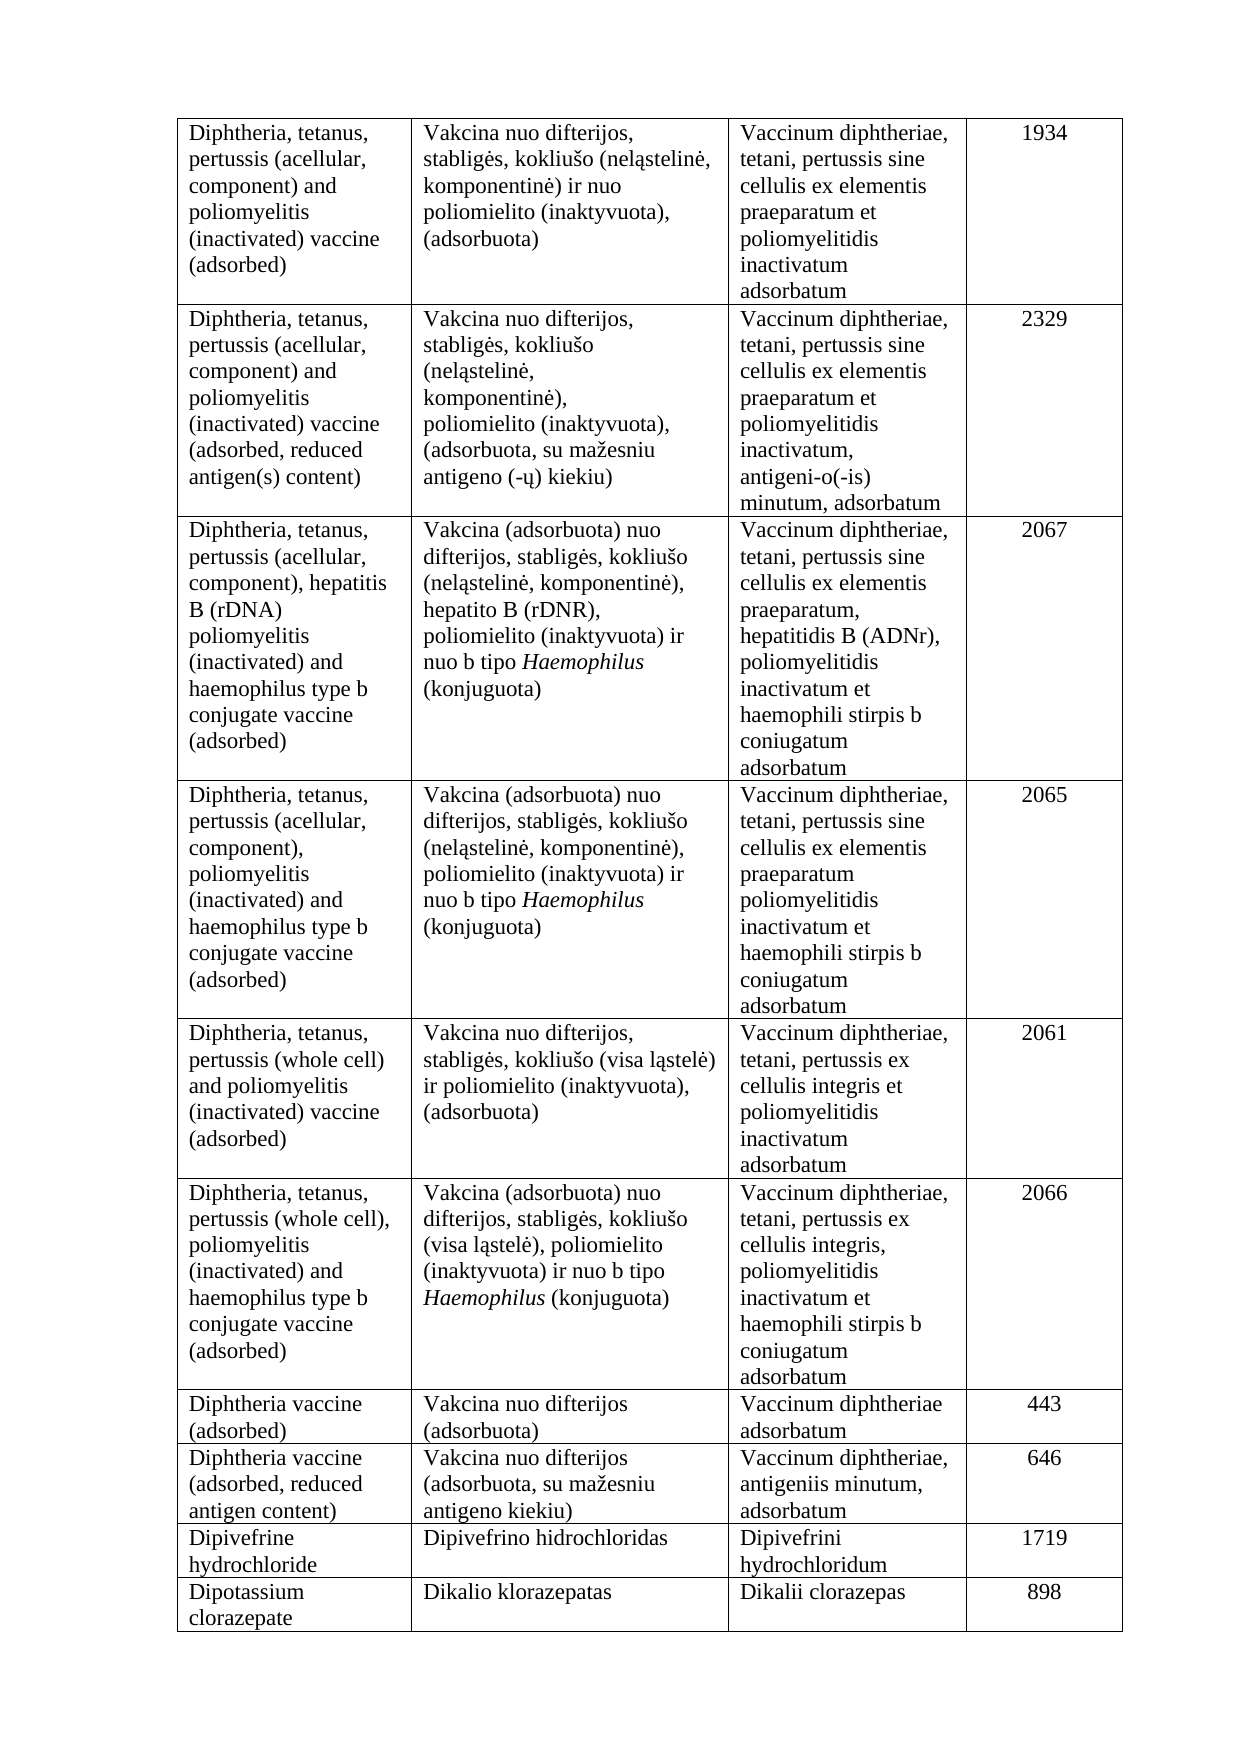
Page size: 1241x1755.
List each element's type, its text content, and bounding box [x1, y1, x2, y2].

table_cell Vakcina nuo difterijos, stabligės, kokliušo (visa ląstelė) ir poliomielito (inaktyvuota), (adsorbuota) [412, 1019, 728, 1177]
table_cell Vaccinum diphtheriae, tetani, pertussis sine cellulis ex elementis praeparatum et poliomyelitidis inactivatum adsorbatum [729, 119, 966, 304]
table_cell Diphtheria, tetanus, pertussis (acellular, component), poliomyelitis (inactivated) and haemophilus type b conjugate vaccine (adsorbed) [178, 781, 411, 1018]
table_cell Dipivefrino hidrochloridas [412, 1524, 728, 1577]
table_cell Dipivefrine hydrochloride [178, 1524, 411, 1577]
table_cell Vakcina (adsorbuota) nuo difterijos, stabligės, kokliušo (neląstelinė, komponentinė), hepatito B (rDNR), poliomielito (inaktyvuota) ir nuo b tipo Haemophilus (konjuguota) [412, 517, 728, 780]
table_cell Vakcina (adsorbuota) nuo difterijos, stabligės, kokliušo (neląstelinė, komponentinė), poliomielito (inaktyvuota) ir nuo b tipo Haemophilus (konjuguota) [412, 781, 728, 1018]
table_cell Diphtheria vaccine (adsorbed) [178, 1390, 411, 1443]
table_cell Vakcina (adsorbuota) nuo difterijos, stabligės, kokliušo (visa ląstelė), poliomielito (inaktyvuota) ir nuo b tipo Haemophilus (konjuguota) [412, 1179, 728, 1389]
table_cell Diphtheria vaccine (adsorbed, reduced antigen content) [178, 1444, 411, 1523]
table_cell Vakcina nuo difterijos (adsorbuota, su mažesniu antigeno kiekiu) [412, 1444, 728, 1523]
table_cell Diphtheria, tetanus, pertussis (acellular, component) and poliomyelitis (inactivated) vaccine (adsorbed, reduced antigen(s) content) [178, 305, 411, 516]
table_cell 646 [967, 1444, 1122, 1523]
table_cell Dikalii clorazepas [729, 1578, 966, 1631]
table_cell 443 [967, 1390, 1122, 1443]
table_cell 898 [967, 1578, 1122, 1631]
table_cell Dipotassium clorazepate [178, 1578, 411, 1631]
table_cell Vakcina nuo difterijos (adsorbuota) [412, 1390, 728, 1443]
table_cell 2061 [967, 1019, 1122, 1177]
table_cell Vaccinum diphtheriae, tetani, pertussis sine cellulis ex elementis praeparatum et poliomyelitidis inactivatum, antigeni-o(-is) minutum, adsorbatum [729, 305, 966, 516]
table_cell 1934 [967, 119, 1122, 304]
table_cell Vaccinum diphtheriae, antigeniis minutum, adsorbatum [729, 1444, 966, 1523]
table_cell Vaccinum diphtheriae, tetani, pertussis ex cellulis integris, poliomyelitidis inactivatum et haemophili stirpis b coniugatum adsorbatum [729, 1179, 966, 1389]
table_cell Vaccinum diphtheriae, tetani, pertussis sine cellulis ex elementis praeparatum poliomyelitidis inactivatum et haemophili stirpis b coniugatum adsorbatum [729, 781, 966, 1018]
table_cell 2067 [967, 517, 1122, 780]
table_cell Vakcina nuo difterijos, stabligės, kokliušo (neląstelinė, komponentinė) ir nuo poliomielito (inaktyvuota), (adsorbuota) [412, 119, 728, 304]
table_cell Vaccinum diphtheriae adsorbatum [729, 1390, 966, 1443]
table_cell 2065 [967, 781, 1122, 1018]
table_cell 2329 [967, 305, 1122, 516]
table_cell Dikalio klorazepatas [412, 1578, 728, 1631]
table_cell Dipivefrini hydrochloridum [729, 1524, 966, 1577]
table_cell Vaccinum diphtheriae, tetani, pertussis sine cellulis ex elementis praeparatum, hepatitidis B (ADNr), poliomyelitidis inactivatum et haemophili stirpis b coniugatum adsorbatum [729, 517, 966, 780]
table_cell Vakcina nuo difterijos, stabligės, kokliušo (neląstelinė, komponentinė), poliomielito (inaktyvuota), (adsorbuota, su mažesniu antigeno (-ų) kiekiu) [412, 305, 728, 516]
table_cell 1719 [967, 1524, 1122, 1577]
table_cell Diphtheria, tetanus, pertussis (whole cell) and poliomyelitis (inactivated) vaccine (adsorbed) [178, 1019, 411, 1177]
table_cell Diphtheria, tetanus, pertussis (acellular, component), hepatitis B (rDNA) poliomyelitis (inactivated) and haemophilus type b conjugate vaccine (adsorbed) [178, 517, 411, 780]
table_cell Diphtheria, tetanus, pertussis (acellular, component) and poliomyelitis (inactivated) vaccine (adsorbed) [178, 119, 411, 304]
table_cell Diphtheria, tetanus, pertussis (whole cell), poliomyelitis (inactivated) and haemophilus type b conjugate vaccine (adsorbed) [178, 1179, 411, 1389]
table_cell 2066 [967, 1179, 1122, 1389]
table_cell Vaccinum diphtheriae, tetani, pertussis ex cellulis integris et poliomyelitidis inactivatum adsorbatum [729, 1019, 966, 1177]
